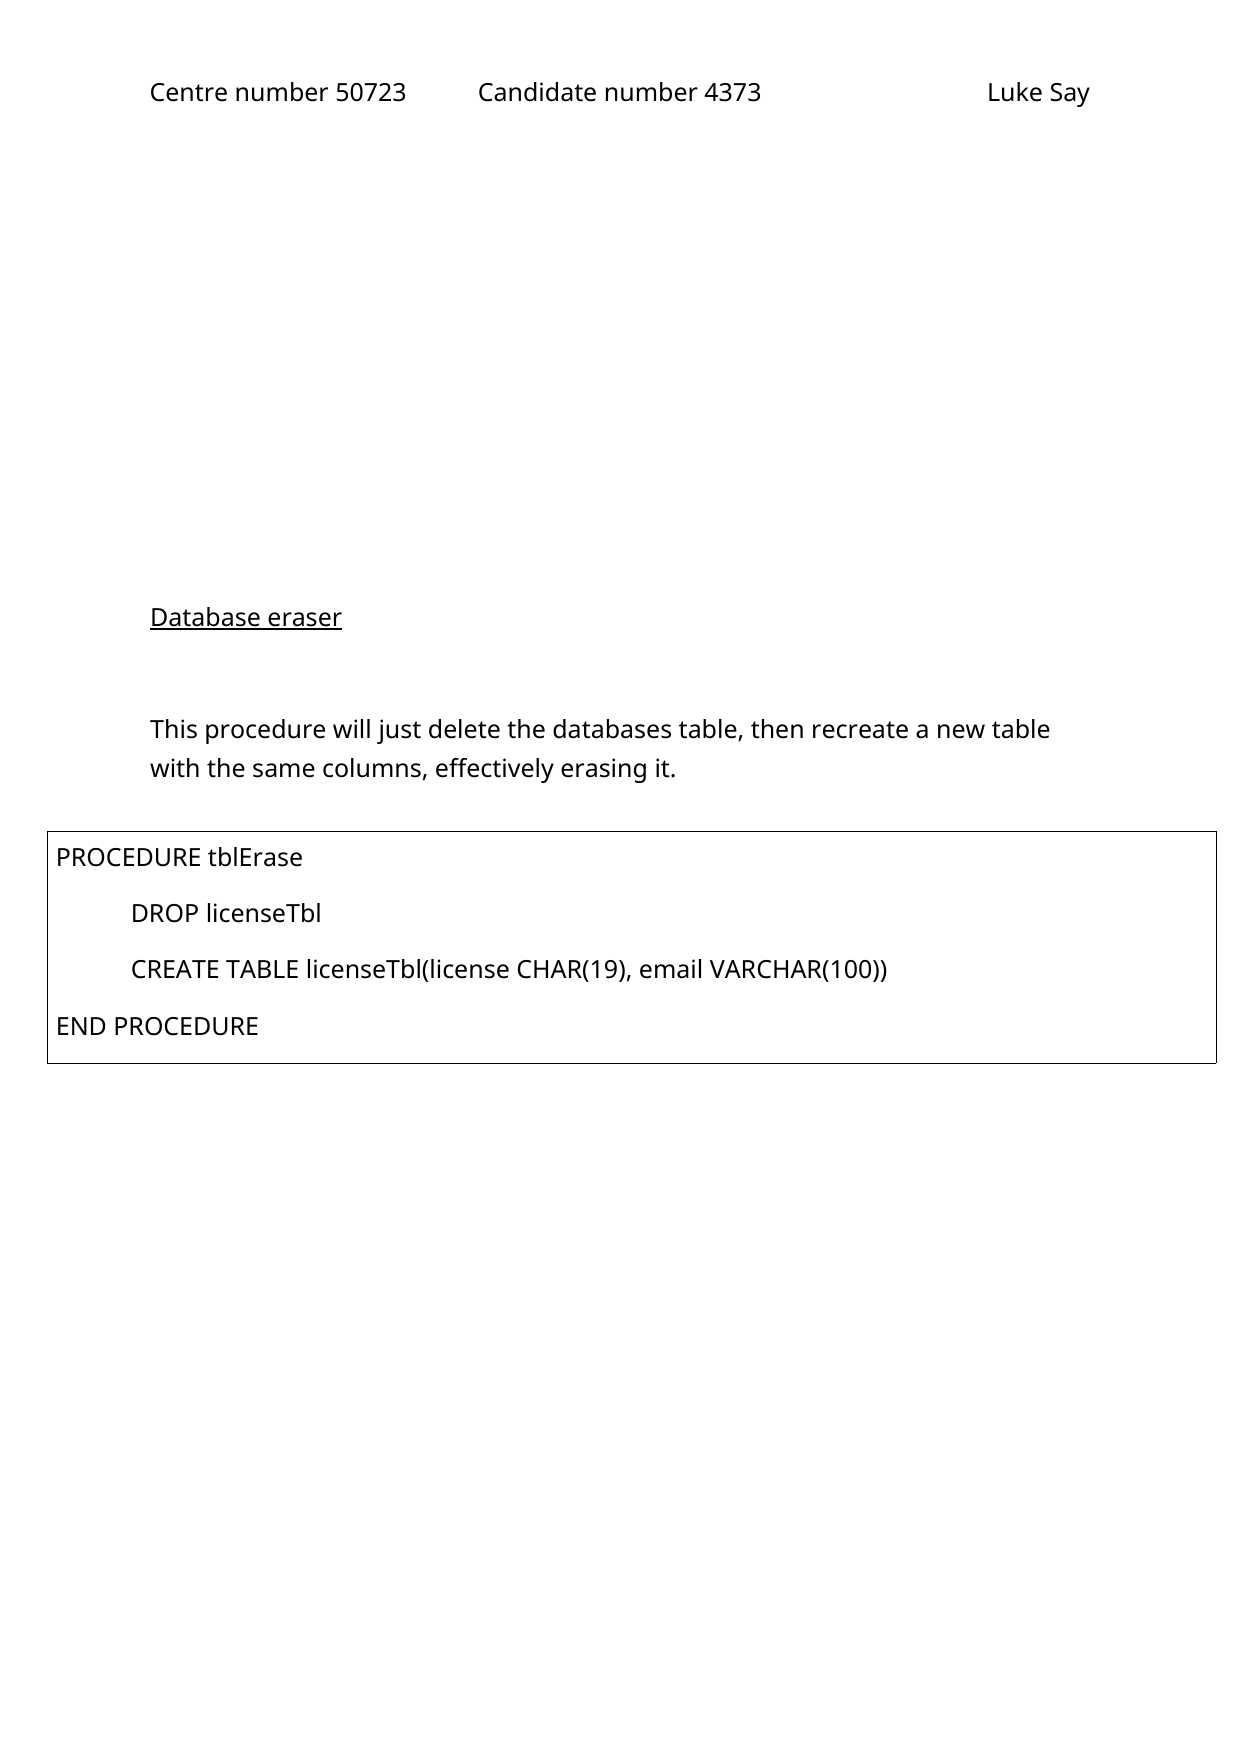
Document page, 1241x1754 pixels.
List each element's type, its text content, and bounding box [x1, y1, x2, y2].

text PROCEDURE tblErase [56, 840, 1207, 874]
text Database eraser [150, 599, 1090, 633]
text This procedure will just delete the databases table, then recreate a new table with the same columns, effectively erasing it. [150, 711, 1090, 785]
text CREATE TABLE licenseTbl(license CHAR(19), email VARCHAR(100)) [56, 952, 1207, 986]
text END PROCEDURE [56, 1008, 1207, 1042]
text DROP licenseTbl [56, 896, 1207, 930]
